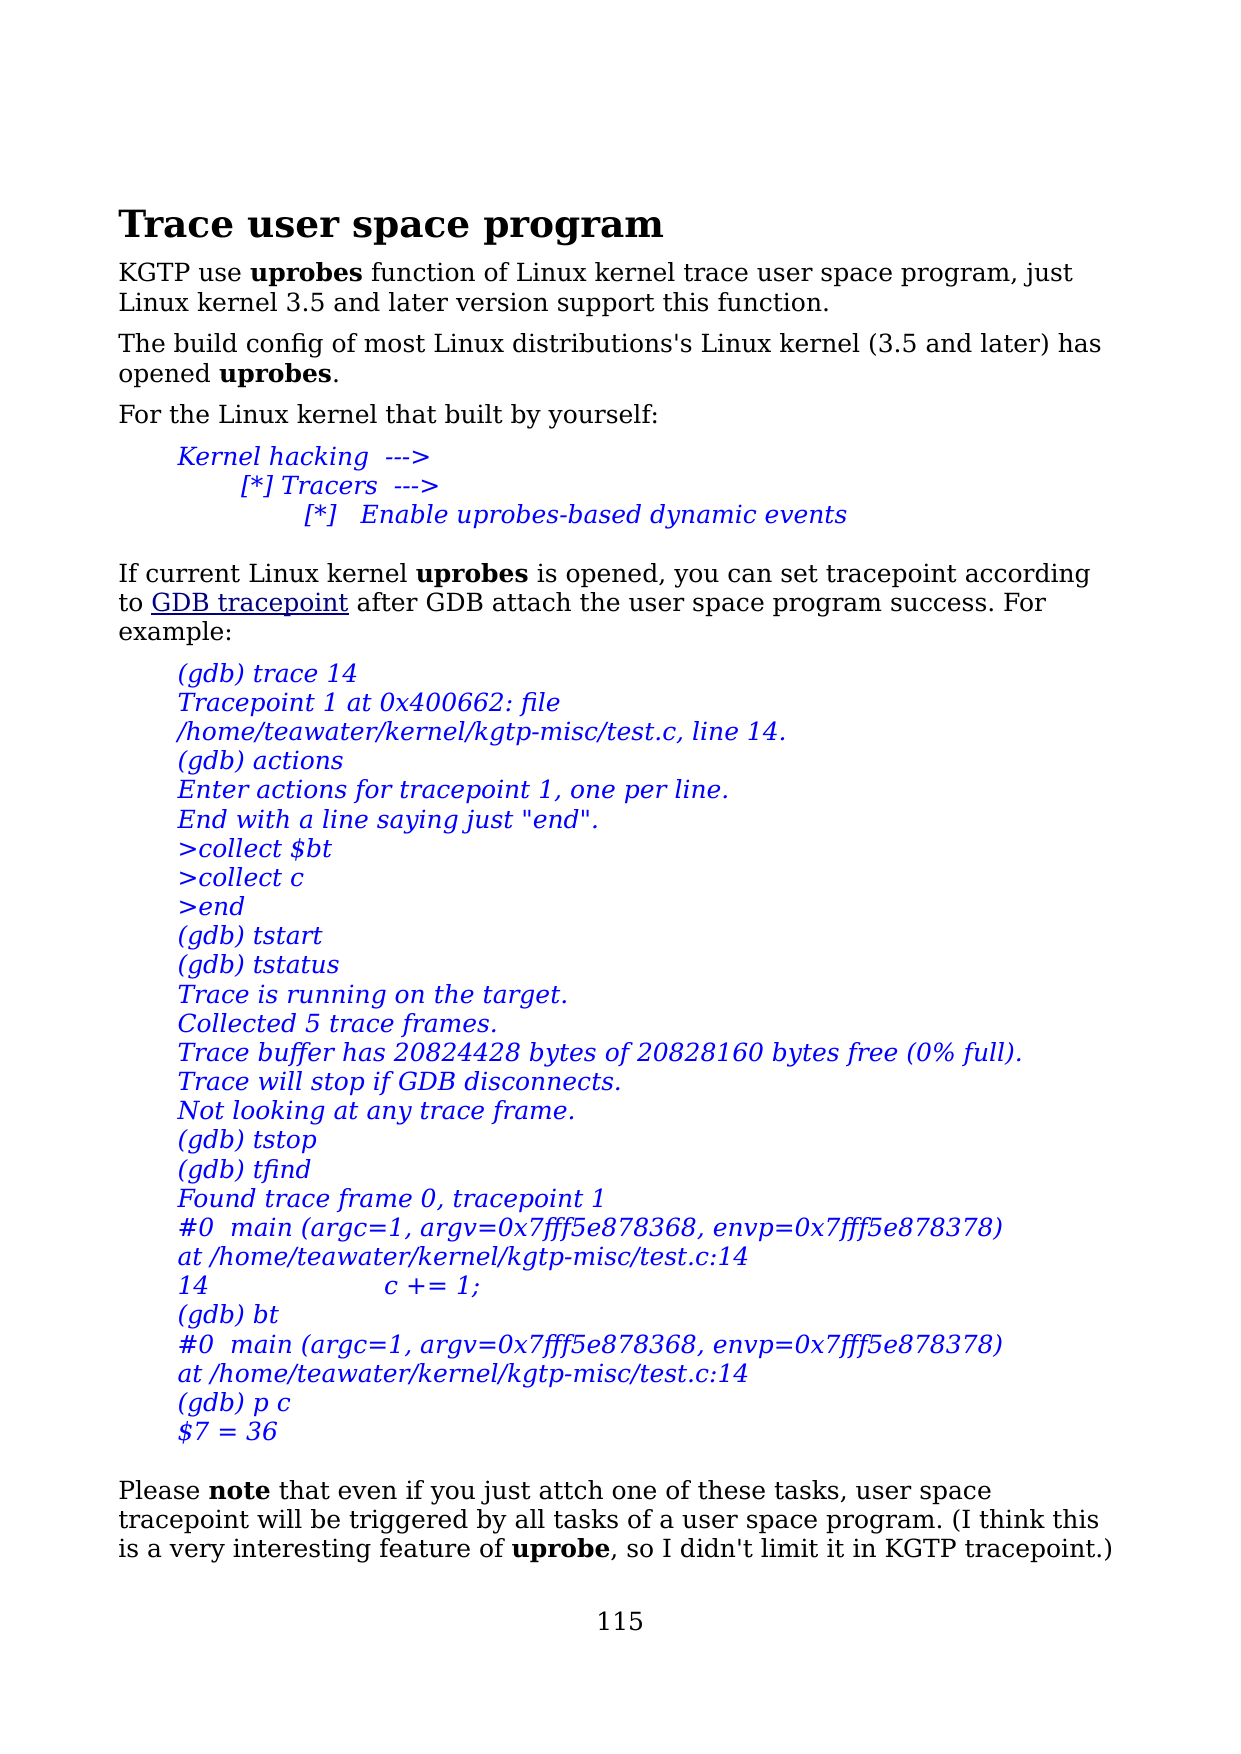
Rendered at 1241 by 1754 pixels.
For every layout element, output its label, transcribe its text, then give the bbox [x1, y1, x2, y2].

text 14 c += 1; [177, 1271, 1063, 1301]
text (gdb) tstart [177, 921, 1063, 951]
text #0 main (argc=1, argv=0x7fff5e878368, envp=0x7fff5e878378) at /home/teawater/kernel/kgtp-misc/test.c:14 [177, 1330, 1063, 1388]
text Please note that even if you just attch one of these tasks, user space tracepoint will be triggered by all tasks of a user space program. (I think this is a very interesting feature of uprobe, so I didn't limit it in KGTP tracepoint.) [118, 1476, 1122, 1563]
text Kernel hacking ---> [177, 442, 1063, 471]
text If current Linux kernel uprobes is opened, you can set tracepoint according to GDB tracepoint after GDB attach the user space program success. For example: [118, 559, 1122, 646]
text #0 main (argc=1, argv=0x7fff5e878368, envp=0x7fff5e878378) at /home/teawater/kernel/kgtp-misc/test.c:14 [177, 1213, 1063, 1271]
text [*] Enable uprobes-based dynamic events [177, 500, 1063, 529]
text Not looking at any trace frame. [177, 1096, 1063, 1126]
text Trace is running on the target. [177, 980, 1063, 1009]
text (gdb) p c [177, 1388, 1063, 1417]
text (gdb) trace 14 [177, 659, 1063, 688]
text (gdb) actions [177, 746, 1063, 776]
text Tracepoint 1 at 0x400662: file /home/teawater/kernel/kgtp-misc/test.c, line 14. [177, 688, 1063, 746]
text $7 = 36 [177, 1417, 1063, 1446]
text >collect c [177, 863, 1063, 892]
text [*] Tracers ---> [177, 471, 1063, 500]
text Found trace frame 0, tracepoint 1 [177, 1184, 1063, 1213]
text End with a line saying just "end". [177, 805, 1063, 834]
text >collect $bt [177, 834, 1063, 863]
text (gdb) bt [177, 1301, 1063, 1330]
text Collected 5 trace frames. [177, 1009, 1063, 1038]
subtitle Trace user space program [118, 202, 1122, 246]
text Enter actions for tracepoint 1, one per line. [177, 776, 1063, 805]
text (gdb) tstop [177, 1126, 1063, 1155]
text >end [177, 892, 1063, 921]
text For the Linux kernel that built by yourself: [118, 400, 1122, 429]
text (gdb) tfind [177, 1155, 1063, 1184]
text Trace buffer has 20824428 bytes of 20828160 bytes free (0% full). [177, 1038, 1063, 1067]
text (gdb) tstatus [177, 951, 1063, 980]
text Trace will stop if GDB disconnects. [177, 1067, 1063, 1096]
text KGTP use uprobes function of Linux kernel trace user space program, just Linux kernel 3.5 and later version support this function. [118, 258, 1122, 317]
text The build config of most Linux distributions's Linux kernel (3.5 and later) has opened uprobes. [118, 329, 1122, 388]
